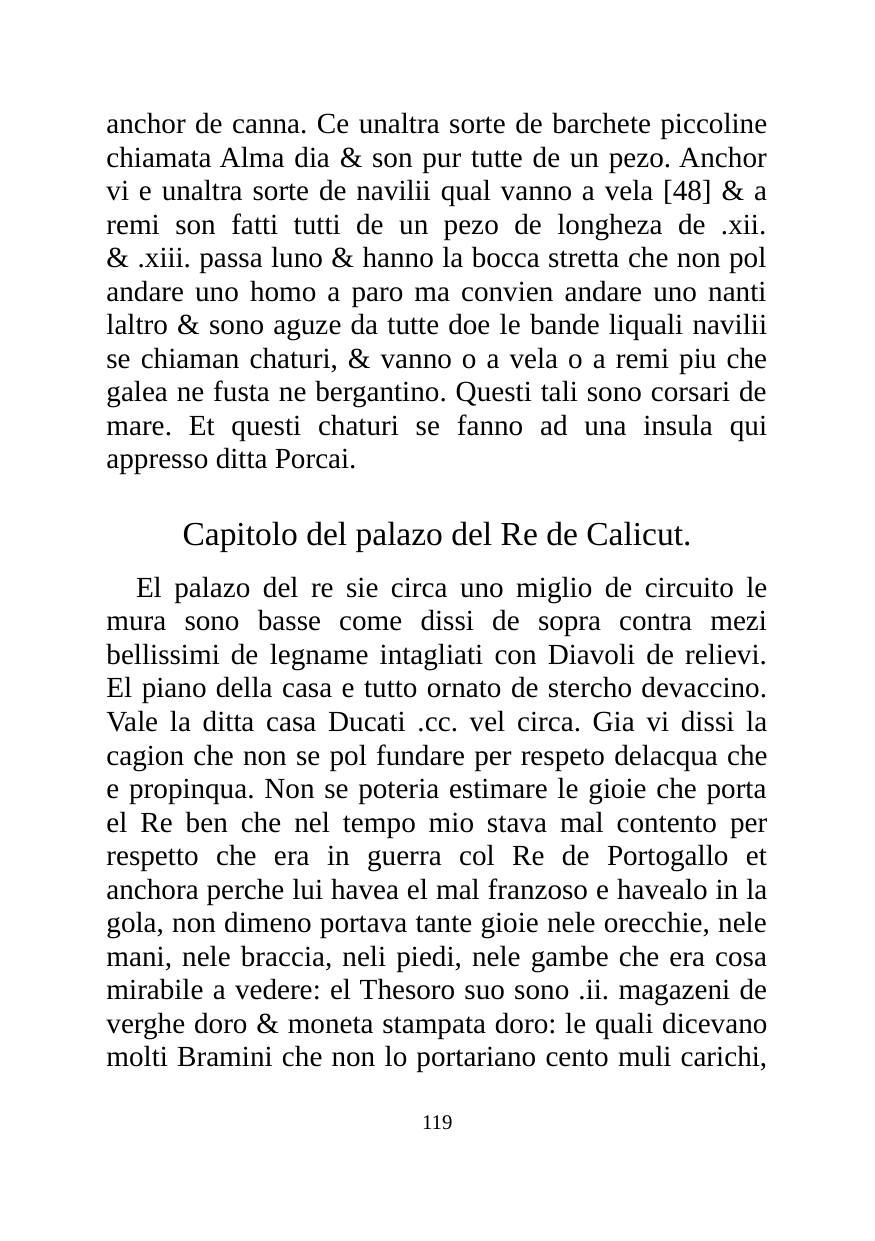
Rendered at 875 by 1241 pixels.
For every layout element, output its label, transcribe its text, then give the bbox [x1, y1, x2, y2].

text anchor de canna. Ce unaltra sorte de barchete piccoline chiamata Alma dia & son pur tutte de un pezo. Anchor vi e unaltra sorte de navilii qual vanno a vela [48] & a remi son fatti tutti de un pezo de longheza de .xii. & .xiii. passa luno & hanno la bocca stretta che non pol andare uno homo a paro ma convien andare uno nanti laltro & sono aguze da tutte doe le bande liquali navilii se chiaman chaturi, & vanno o a vela o a remi piu che galea ne fusta ne bergantino. Questi tali sono corsari de mare. Et questi chaturi se fanno ad una insula qui appresso ditta Porcai. [106, 106, 768, 475]
text El palazo del re sie circa uno miglio de circuito le mura sono basse come dissi de sopra contra mezi bellissimi de legname intagliati con Diavoli de relievi. El piano della casa e tutto ornato de stercho devaccino. Vale la ditta casa Ducati .cc. vel circa. Gia vi dissi la cagion che non se pol fundare per respeto delacqua che e propinqua. Non se poteria estimare le gioie che porta el Re ben che nel tempo mio stava mal contento per respetto che era in guerra col Re de Portogallo et anchora perche lui havea el mal franzoso e havealo in la gola, non dimeno portava tante gioie nele orecchie, nele mani, nele braccia, neli piedi, nele gambe che era cosa mirabile a vedere: el Thesoro suo sono .ii. magazeni de verghe doro & moneta stampata doro: le quali dicevano molti Bramini che non lo portariano cento muli carichi, [106, 570, 768, 1073]
subtitle Capitolo del palazo del Re de Calicut. [106, 514, 768, 552]
